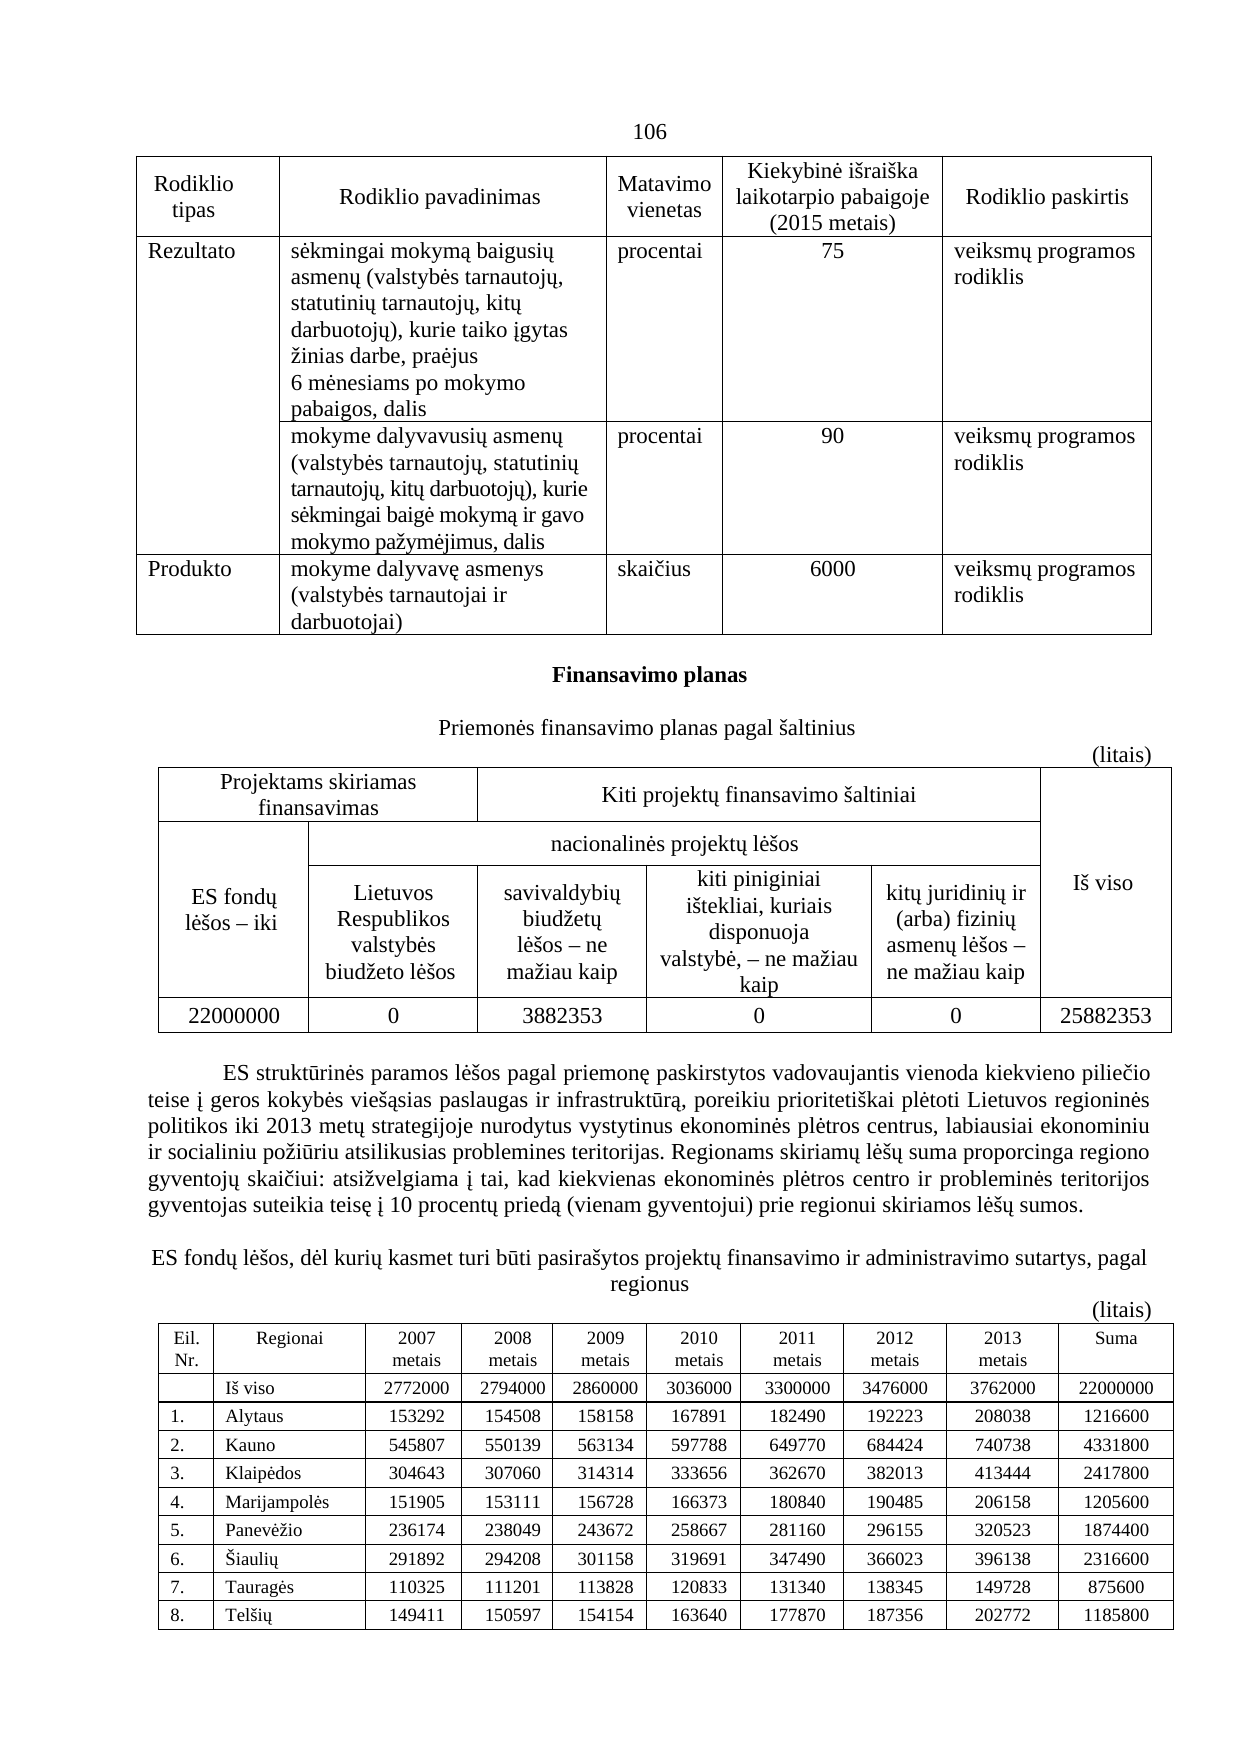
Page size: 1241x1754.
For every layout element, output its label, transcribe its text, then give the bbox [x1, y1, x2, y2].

table_cell Tauragės [214, 1573, 365, 1600]
table_cell 1205600 [1059, 1488, 1173, 1515]
table_cell 4. [159, 1488, 213, 1515]
table_cell nacionalinės projektų lėšos [309, 822, 1040, 864]
text Priemonės finansavimo planas pagal šaltinius [148, 714, 1152, 741]
table_cell 291892 [366, 1545, 461, 1572]
table_cell 319691 [647, 1545, 740, 1572]
table_cell 0 [872, 998, 1040, 1032]
table_cell 158158 [553, 1403, 646, 1430]
table_cell mokyme dalyvavę asmenys (valstybės tarnautojai ir darbuotojai) [280, 555, 606, 634]
table_cell 156728 [553, 1488, 646, 1515]
table_cell 314314 [553, 1459, 646, 1487]
table_cell Lietuvos Respublikos valstybės biudžeto lėšos [309, 866, 477, 997]
table_header Rodiklio pavadinimas [280, 157, 606, 236]
table_header Eil. Nr. [159, 1324, 213, 1373]
table_cell 296155 [844, 1516, 946, 1543]
table_cell ES fondų lėšos – iki [159, 822, 308, 997]
table_cell veiksmų programos rodiklis [943, 237, 1151, 421]
text ES struktūrinės paramos lėšos pagal priemonę paskirstytos vadovaujantis vienoda kiekvieno piliečio teise į geros kokybės viešąsias paslaugas ir infrastruktūrą, poreikiu prioritetiškai plėtoti Lietuvos regioninės politikos iki 2013 metų strategijoje nurodytus vystytinus ekonominės plėtros centrus, labiausiai ekonominiu ir socialiniu požiūriu atsilikusias problemines teritorijas. Regionams skiriamų lėšų suma proporcinga regiono gyventojų skaičiui: atsižvelgiama į tai, kad kiekvienas ekonominės plėtros centro ir probleminės teritorijos gyventojas suteikia teisę į 10 procentų priedą (vienam gyventojui) prie regionui skiriamos lėšų sumos. [148, 1059, 1152, 1217]
table_cell 347490 [741, 1545, 843, 1572]
table_cell 153111 [462, 1488, 552, 1515]
table_cell 301158 [553, 1545, 646, 1572]
table_cell 2772000 [366, 1374, 461, 1401]
table_header Rodiklio tipas [137, 157, 279, 236]
table_cell 8. [159, 1601, 213, 1629]
table_cell 550139 [462, 1431, 552, 1458]
table_cell 0 [647, 998, 871, 1032]
table_cell 153292 [366, 1403, 461, 1430]
table_cell 3. [159, 1459, 213, 1487]
table_cell 413444 [947, 1459, 1058, 1487]
table_cell 149728 [947, 1573, 1058, 1600]
table_cell 192223 [844, 1403, 946, 1430]
table_cell 6. [159, 1545, 213, 1572]
table_cell 167891 [647, 1403, 740, 1430]
table_cell Rezultato [137, 237, 279, 554]
table_cell 3476000 [844, 1374, 946, 1401]
table_cell 1. [159, 1403, 213, 1430]
table_cell 25882353 [1041, 998, 1171, 1032]
table_cell 3882353 [478, 998, 646, 1032]
table_cell 110325 [366, 1573, 461, 1600]
table_cell 3036000 [647, 1374, 740, 1401]
table_header Kiekybinė išraiška laikotarpio pabaigoje (2015 metais) [723, 157, 942, 236]
table_cell Telšių [214, 1601, 365, 1629]
table_cell 382013 [844, 1459, 946, 1487]
table_cell procentai [607, 422, 722, 554]
table_cell Panevėžio [214, 1516, 365, 1543]
table_cell 2316600 [1059, 1545, 1173, 1572]
table_cell 113828 [553, 1573, 646, 1600]
table_cell mokyme dalyvavusių asmenų (valstybės tarnautojų, statutinių tarnautojų, kitų darbuotojų), kurie sėkmingai baigė mokymą ir gavo mokymo pažymėjimus, dalis [280, 422, 606, 554]
table_cell 2794000 [462, 1374, 552, 1401]
table_cell 1185800 [1059, 1601, 1173, 1629]
table_cell Šiaulių [214, 1545, 365, 1572]
table_header Projektams skiriamas finansavimas [159, 768, 477, 821]
table_cell 180840 [741, 1488, 843, 1515]
table_cell 649770 [741, 1431, 843, 1458]
table_header Iš viso [1041, 768, 1171, 997]
table_cell 320523 [947, 1516, 1058, 1543]
table_cell 163640 [647, 1601, 740, 1629]
table_cell 206158 [947, 1488, 1058, 1515]
table_header 2012 metais [844, 1324, 946, 1373]
table_cell 362670 [741, 1459, 843, 1487]
table_header 2008 metais [462, 1324, 552, 1373]
table_cell 2860000 [553, 1374, 646, 1401]
table_cell 366023 [844, 1545, 946, 1572]
text (litais) [148, 1297, 1152, 1323]
table_header Rodiklio paskirtis [943, 157, 1151, 236]
table_cell 202772 [947, 1601, 1058, 1629]
table_cell veiksmų programos rodiklis [943, 422, 1151, 554]
table_cell 243672 [553, 1516, 646, 1543]
table_cell 151905 [366, 1488, 461, 1515]
table_cell 875600 [1059, 1573, 1173, 1600]
table_cell kiti piniginiai ištekliai, kuriais disponuoja valstybė, – ne mažiau kaip [647, 866, 871, 997]
table_cell 396138 [947, 1545, 1058, 1572]
table_cell 138345 [844, 1573, 946, 1600]
table_cell 740738 [947, 1431, 1058, 1458]
table_cell veiksmų programos rodiklis [943, 555, 1151, 634]
table_header Matavimo vienetas [607, 157, 722, 236]
table_cell 22000000 [159, 998, 308, 1032]
table_cell Klaipėdos [214, 1459, 365, 1487]
table_cell Alytaus [214, 1403, 365, 1430]
table_header 2013 metais [947, 1324, 1058, 1373]
table_header Regionai [214, 1324, 365, 1373]
table_cell savivaldybių biudžetų lėšos – ne mažiau kaip [478, 866, 646, 997]
table_cell 294208 [462, 1545, 552, 1572]
text ES fondų lėšos, dėl kurių kasmet turi būti pasirašytos projektų finansavimo ir administravimo sutartys, pagal regionus [148, 1244, 1152, 1297]
table_cell 1874400 [1059, 1516, 1173, 1543]
table_cell 307060 [462, 1459, 552, 1487]
table_cell 258667 [647, 1516, 740, 1543]
table_header Suma [1059, 1324, 1173, 1373]
table_cell 177870 [741, 1601, 843, 1629]
text Finansavimo planas [148, 662, 1152, 688]
table_cell 3762000 [947, 1374, 1058, 1401]
table_cell Kauno [214, 1431, 365, 1458]
table_cell 7. [159, 1573, 213, 1600]
table_cell 154508 [462, 1403, 552, 1430]
table_cell 2417800 [1059, 1459, 1173, 1487]
table_cell 4331800 [1059, 1431, 1173, 1458]
text (litais) [148, 741, 1152, 767]
table_cell Produkto [137, 555, 279, 634]
table_cell Iš viso [214, 1374, 365, 1401]
table_cell 111201 [462, 1573, 552, 1600]
table_header 2011 metais [741, 1324, 843, 1373]
table_cell 281160 [741, 1516, 843, 1543]
table_cell 120833 [647, 1573, 740, 1600]
table_cell 208038 [947, 1403, 1058, 1430]
table_cell skaičius [607, 555, 722, 634]
table_cell 154154 [553, 1601, 646, 1629]
table_cell 22000000 [1059, 1374, 1173, 1401]
table_cell 304643 [366, 1459, 461, 1487]
table_cell 90 [723, 422, 942, 554]
table_cell 333656 [647, 1459, 740, 1487]
table_cell 563134 [553, 1431, 646, 1458]
table_cell 545807 [366, 1431, 461, 1458]
table_cell 597788 [647, 1431, 740, 1458]
table_cell 6000 [723, 555, 942, 634]
table_header 2009 metais [553, 1324, 646, 1373]
table_header Kiti projektų finansavimo šaltiniai [478, 768, 1040, 821]
table_cell 2. [159, 1431, 213, 1458]
table_cell 238049 [462, 1516, 552, 1543]
table_cell 75 [723, 237, 942, 421]
table_cell [159, 1374, 213, 1401]
table_cell 1216600 [1059, 1403, 1173, 1430]
table_cell 131340 [741, 1573, 843, 1600]
table_cell 166373 [647, 1488, 740, 1515]
table_header 2007 metais [366, 1324, 461, 1373]
table_cell sėkmingai mokymą baigusių asmenų (valstybės tarnautojų, statutinių tarnautojų, kitų darbuotojų), kurie taiko įgytas žinias darbe, praėjus 6 mėnesiams po mokymo pabaigos, dalis [280, 237, 606, 421]
table_cell 187356 [844, 1601, 946, 1629]
table_cell 149411 [366, 1601, 461, 1629]
table_cell kitų juridinių ir (arba) fizinių asmenų lėšos – ne mažiau kaip [872, 866, 1040, 997]
table_cell 190485 [844, 1488, 946, 1515]
table_cell 5. [159, 1516, 213, 1543]
table_cell 150597 [462, 1601, 552, 1629]
table_cell 3300000 [741, 1374, 843, 1401]
table_cell 684424 [844, 1431, 946, 1458]
table_cell 0 [309, 998, 477, 1032]
table_header 2010 metais [647, 1324, 740, 1373]
table_cell Marijampolės [214, 1488, 365, 1515]
table_cell procentai [607, 237, 722, 421]
table_cell 182490 [741, 1403, 843, 1430]
table_cell 236174 [366, 1516, 461, 1543]
